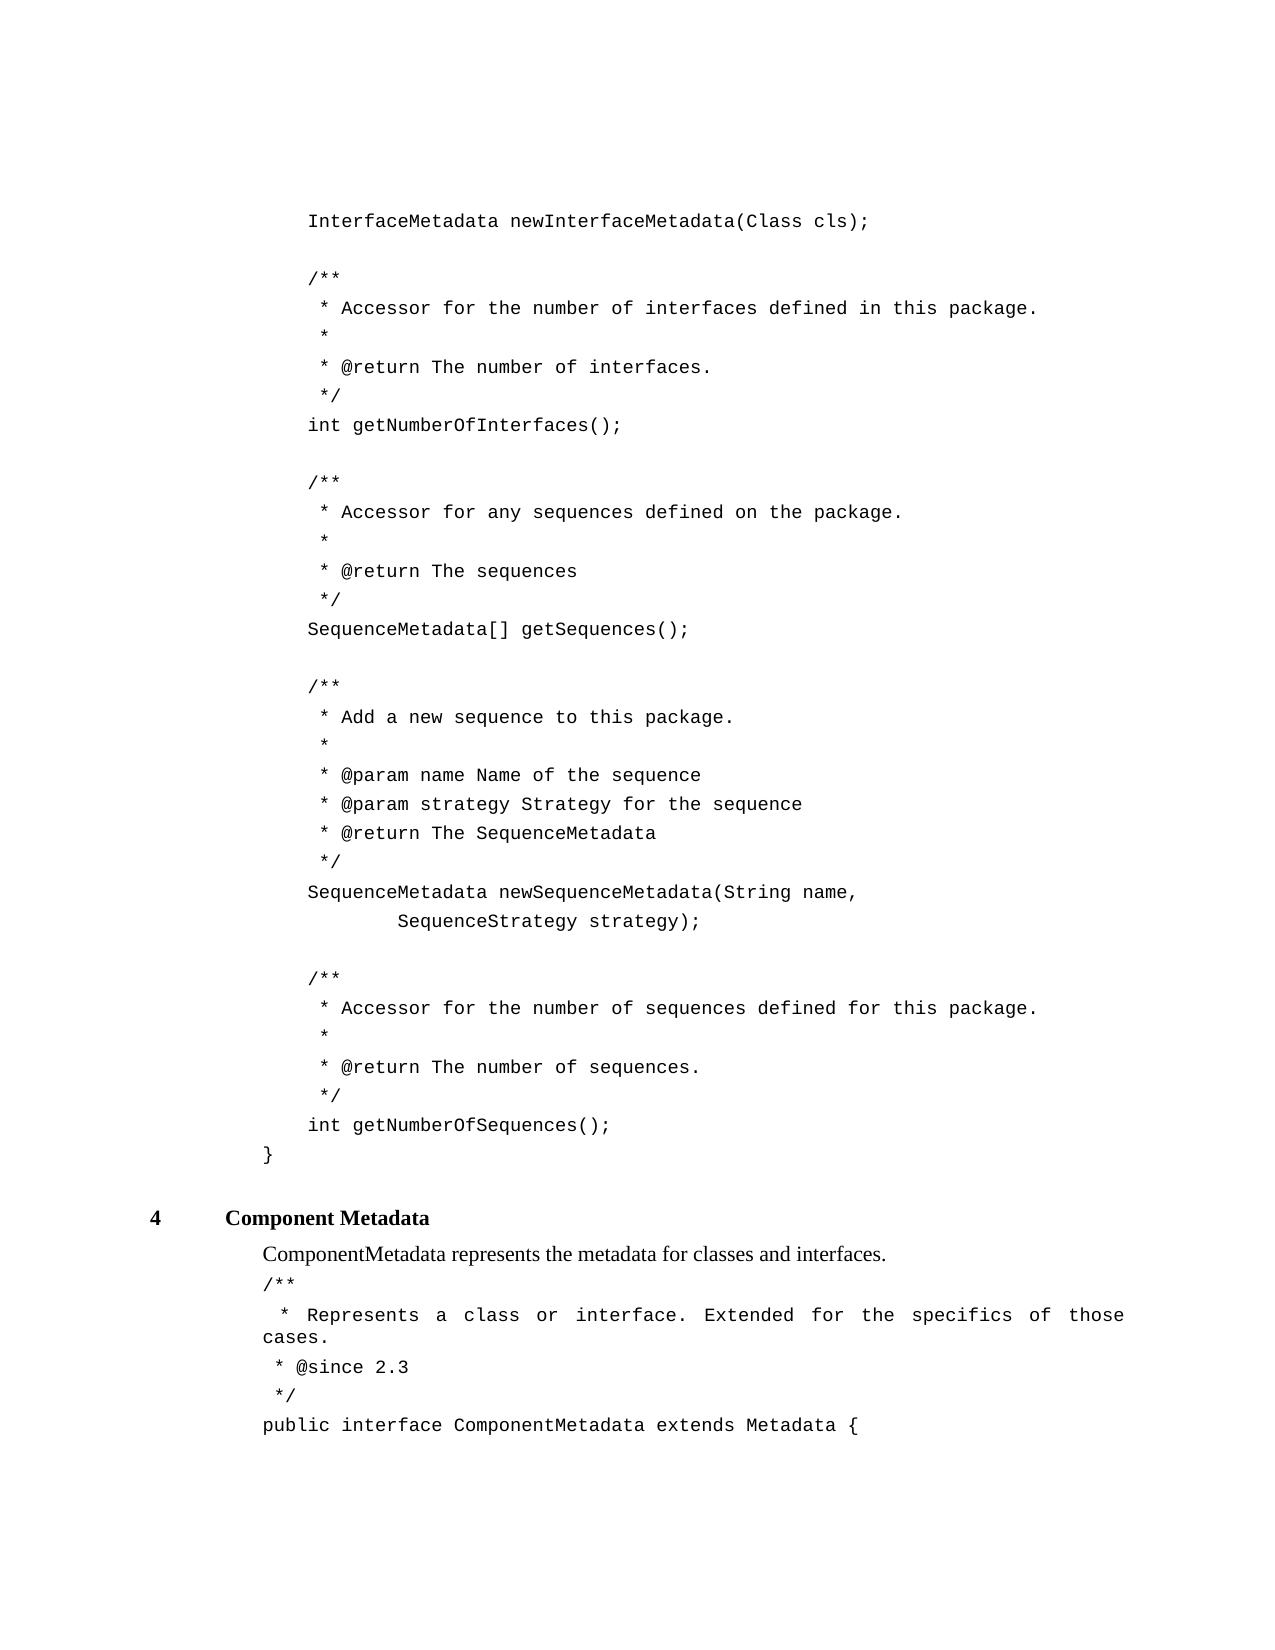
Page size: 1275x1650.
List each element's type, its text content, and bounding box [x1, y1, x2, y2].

text * Accessor for the number of interfaces defined in this package. [262, 297, 1125, 320]
text /** [262, 268, 1125, 291]
text /** [262, 968, 1125, 991]
text public interface ComponentMetadata extends Metadata { [262, 1414, 1125, 1437]
text ComponentMetadata represents the metadata for classes and interfaces. [262, 1240, 1125, 1266]
text * [262, 1027, 1125, 1049]
text */ [262, 589, 1125, 612]
text int getNumberOfInterfaces(); [262, 414, 1125, 437]
subtitle Component Metadata [150, 1204, 1125, 1230]
text SequenceStrategy strategy); [262, 910, 1125, 933]
text * @return The number of sequences. [262, 1056, 1125, 1079]
text SequenceMetadata newSequenceMetadata(String name, [262, 881, 1125, 904]
text * Add a new sequence to this package. [262, 706, 1125, 729]
text SequenceMetadata[] getSequences(); [262, 618, 1125, 641]
text * [262, 531, 1125, 554]
text * [262, 735, 1125, 758]
text */ [262, 1085, 1125, 1108]
text } [262, 1143, 1125, 1166]
text * @param strategy Strategy for the sequence [262, 793, 1125, 816]
text InterfaceMetadata newInterfaceMetadata(Class cls); [262, 210, 1125, 233]
text /** [262, 472, 1125, 495]
text * @since 2.3 [262, 1356, 1125, 1379]
text /** [262, 1274, 1125, 1297]
text * Accessor for the number of sequences defined for this package. [262, 997, 1125, 1020]
text /** [262, 677, 1125, 699]
text * @param name Name of the sequence [262, 764, 1125, 787]
text */ [262, 1385, 1125, 1408]
text * @return The number of interfaces. [262, 356, 1125, 379]
text */ [262, 385, 1125, 408]
text * @return The SequenceMetadata [262, 822, 1125, 845]
text */ [262, 852, 1125, 874]
text int getNumberOfSequences(); [262, 1114, 1125, 1137]
text * [262, 327, 1125, 349]
text * @return The sequences [262, 560, 1125, 583]
text * Represents a class or interface. Extended for the specifics of those cases. [262, 1304, 1125, 1349]
text * Accessor for any sequences defined on the package. [262, 502, 1125, 524]
